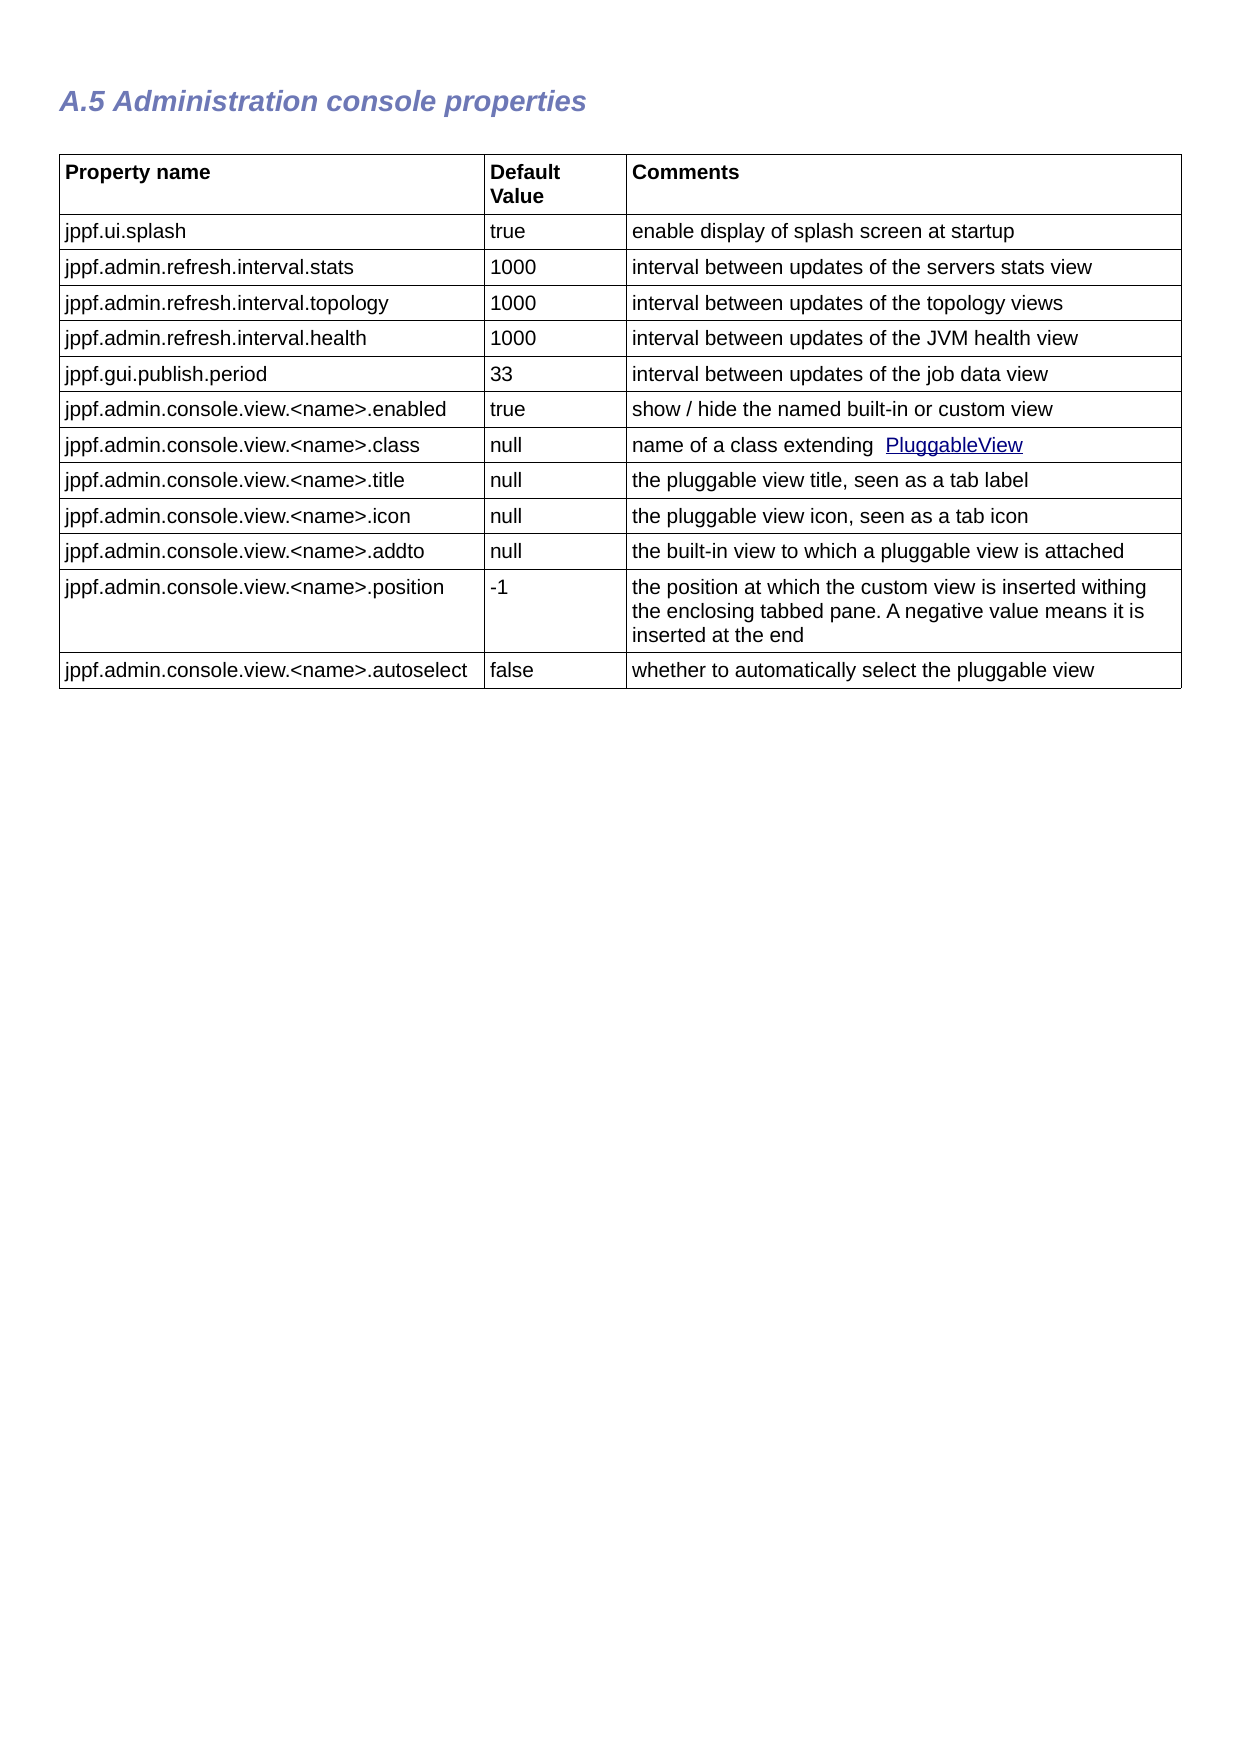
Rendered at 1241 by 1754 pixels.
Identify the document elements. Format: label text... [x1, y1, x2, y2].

table_header Comments [627, 155, 1181, 213]
table_header Property name [60, 155, 484, 213]
table_cell interval between updates of the servers stats view [627, 250, 1181, 284]
table_cell jppf.admin.console.view.<name>.icon [60, 499, 484, 533]
table_cell jppf.admin.console.view.<name>.title [60, 463, 484, 498]
table_cell true [485, 392, 626, 427]
table_cell jppf.admin.refresh.interval.topology [60, 286, 484, 320]
table_cell 1000 [485, 250, 626, 284]
table_cell null [485, 428, 626, 462]
table_cell show / hide the named built-in or custom view [627, 392, 1181, 427]
table_cell interval between updates of the topology views [627, 286, 1181, 320]
table_cell null [485, 463, 626, 498]
table_cell null [485, 534, 626, 569]
table_cell jppf.admin.console.view.<name>.addto [60, 534, 484, 569]
table_cell 1000 [485, 321, 626, 356]
table_cell jppf.admin.refresh.interval.health [60, 321, 484, 356]
table_cell name of a class extending PluggableView [627, 428, 1181, 462]
table_cell the built-in view to which a pluggable view is attached [627, 534, 1181, 569]
table_cell jppf.gui.publish.period [60, 357, 484, 391]
table_cell true [485, 215, 626, 249]
table_cell 1000 [485, 286, 626, 320]
table_cell the position at which the custom view is inserted withing the enclosing tabbed pane. A negative value means it is inserted at the end [627, 570, 1181, 652]
table_cell interval between updates of the job data view [627, 357, 1181, 391]
table_cell -1 [485, 570, 626, 652]
subtitle Administration console properties [59, 84, 1181, 118]
table_cell jppf.admin.console.view.<name>.class [60, 428, 484, 462]
table_cell enable display of splash screen at startup [627, 215, 1181, 249]
table_cell jppf.admin.console.view.<name>.position [60, 570, 484, 652]
table_cell jppf.admin.console.view.<name>.enabled [60, 392, 484, 427]
table_cell jppf.ui.splash [60, 215, 484, 249]
table_cell jppf.admin.console.view.<name>.autoselect [60, 653, 484, 688]
table_cell whether to automatically select the pluggable view [627, 653, 1181, 688]
table_header Default Value [485, 155, 626, 213]
table_cell jppf.admin.refresh.interval.stats [60, 250, 484, 284]
table_cell the pluggable view title, seen as a tab label [627, 463, 1181, 498]
table_cell 33 [485, 357, 626, 391]
table_cell null [485, 499, 626, 533]
table_cell interval between updates of the JVM health view [627, 321, 1181, 356]
table_cell false [485, 653, 626, 688]
table_cell the pluggable view icon, seen as a tab icon [627, 499, 1181, 533]
